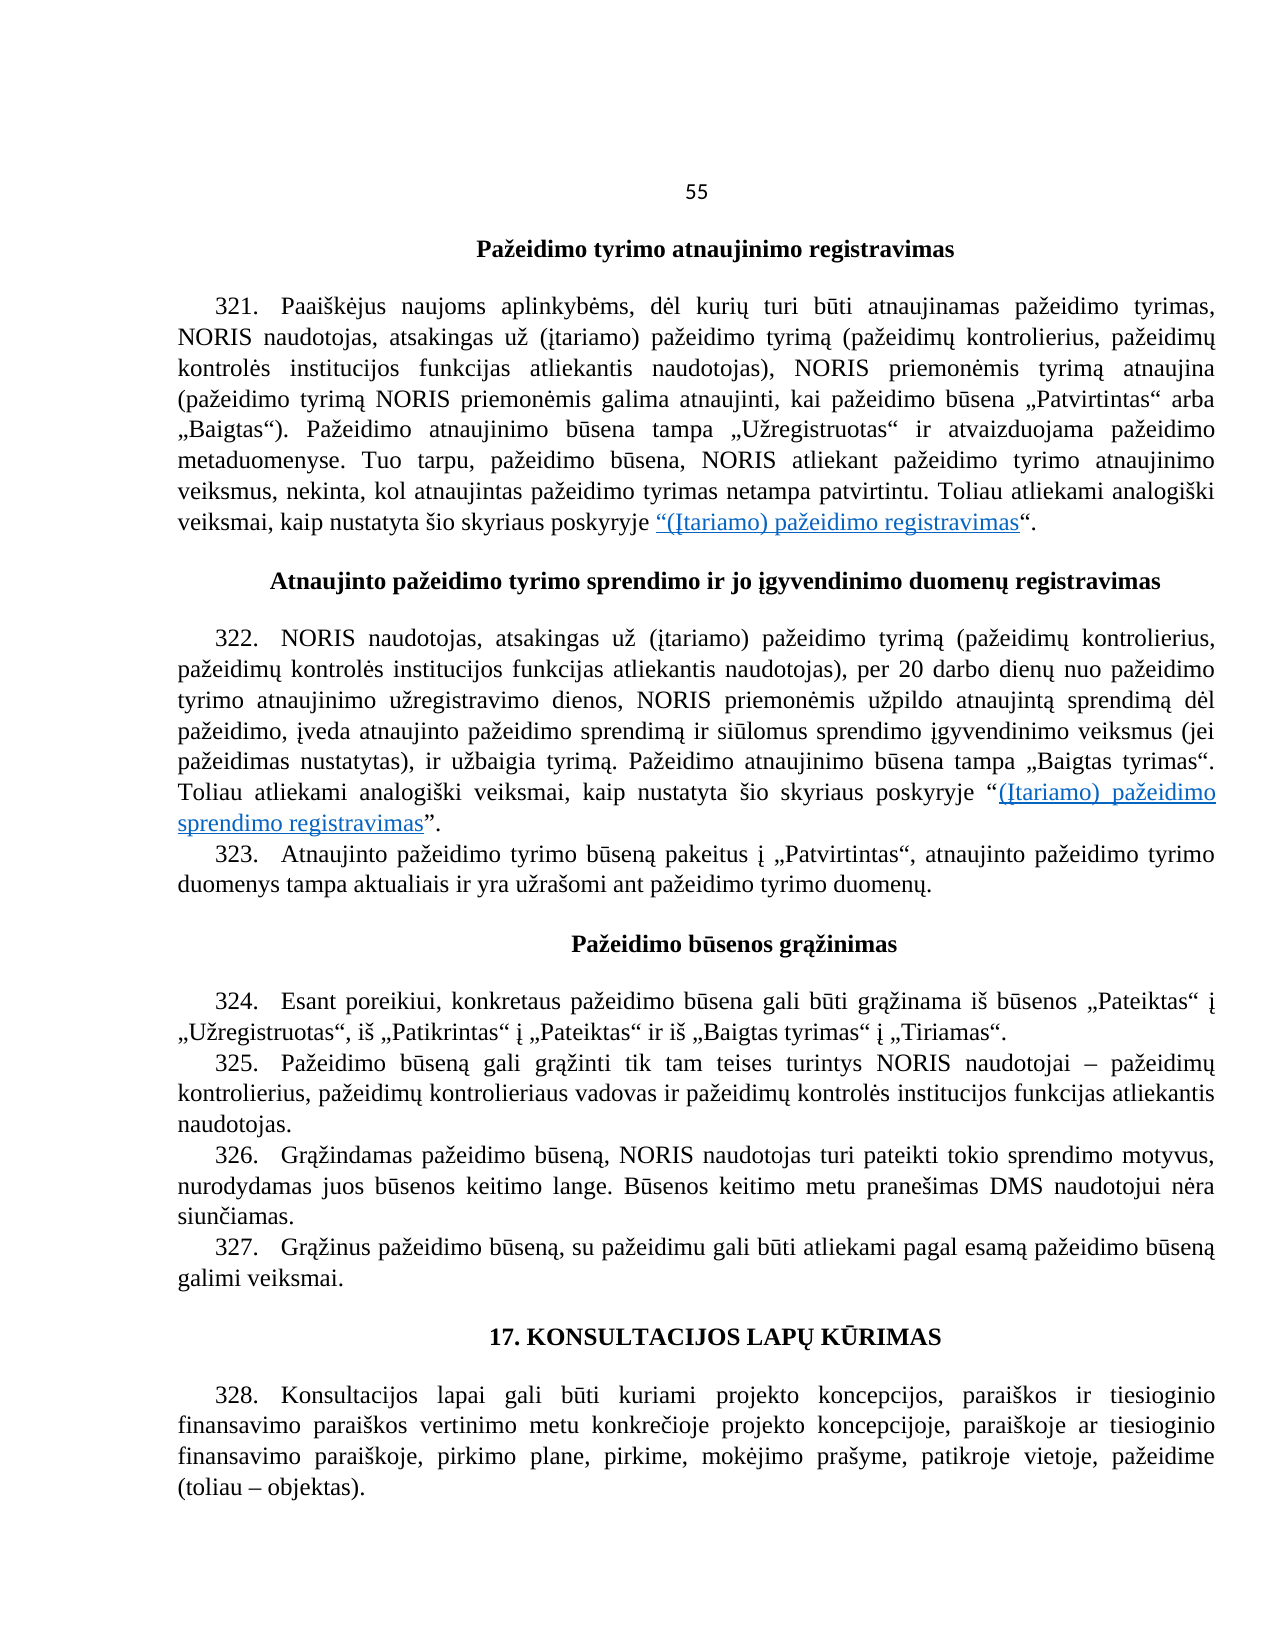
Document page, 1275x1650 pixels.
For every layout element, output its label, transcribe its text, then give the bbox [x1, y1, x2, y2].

text 323. Atnaujinto pažeidimo tyrimo būseną pakeitus į „Patvirtintas“, atnaujinto pažeidimo tyrimo duomenys tampa aktualiais ir yra užrašomi ant pažeidimo tyrimo duomenų. [177, 839, 1216, 898]
text 326. Grąžindamas pažeidimo būseną, NORIS naudotojas turi pateikti tokio sprendimo motyvus, nurodydamas juos būsenos keitimo lange. Būsenos keitimo metu pranešimas DMS naudotojui nėra siunčiamas. [177, 1140, 1216, 1230]
text 328. Konsultacijos lapai gali būti kuriami projekto koncepcijos, paraiškos ir tiesioginio finansavimo paraiškos vertinimo metu konkrečioje projekto koncepcijoje, paraiškoje ar tiesioginio finansavimo paraiškoje, pirkimo plane, pirkime, mokėjimo prašyme, patikroje vietoje, pažeidime (toliau – objektas). [177, 1380, 1216, 1501]
text 17. KONSULTACIJOS LAPŲ KŪRIMAS [177, 1322, 1216, 1351]
text 327. Grąžinus pažeidimo būseną, su pažeidimu gali būti atliekami pagal esamą pažeidimo būseną galimi veiksmai. [177, 1232, 1216, 1292]
text 321. Paaiškėjus naujoms aplinkybėms, dėl kurių turi būti atnaujinamas pažeidimo tyrimas, NORIS naudotojas, atsakingas už (įtariamo) pažeidimo tyrimą (pažeidimų kontrolierius, pažeidimų kontrolės institucijos funkcijas atliekantis naudotojas), NORIS priemonėmis tyrimą atnaujina (pažeidimo tyrimą NORIS priemonėmis galima atnaujinti, kai pažeidimo būsena „Patvirtintas“ arba „Baigtas“). Pažeidimo atnaujinimo būsena tampa „Užregistruotas“ ir atvaizduojama pažeidimo metaduomenyse. Tuo tarpu, pažeidimo būsena, NORIS atliekant pažeidimo tyrimo atnaujinimo veiksmus, nekinta, kol atnaujintas pažeidimo tyrimas netampa patvirtintu. Toliau atliekami analogiški veiksmai, kaip nustatyta šio skyriaus poskyryje “(Įtariamo) pažeidimo registravimas“. [177, 291, 1216, 535]
text 325. Pažeidimo būseną gali grąžinti tik tam teises turintys NORIS naudotojai – pažeidimų kontrolierius, pažeidimų kontrolieriaus vadovas ir pažeidimų kontrolės institucijos funkcijas atliekantis naudotojas. [177, 1048, 1216, 1138]
text Pažeidimo tyrimo atnaujinimo registravimas [177, 234, 1216, 263]
text Atnaujinto pažeidimo tyrimo sprendimo ir jo įgyvendinimo duomenų registravimas [177, 566, 1216, 595]
text 324. Esant poreikiui, konkretaus pažeidimo būsena gali būti grąžinama iš būsenos „Pateiktas“ į „Užregistruotas“, iš „Patikrintas“ į „Pateiktas“ ir iš „Baigtas tyrimas“ į „Tiriamas“. [177, 986, 1216, 1046]
text 322. NORIS naudotojas, atsakingas už (įtariamo) pažeidimo tyrimą (pažeidimų kontrolierius, pažeidimų kontrolės institucijos funkcijas atliekantis naudotojas), per 20 darbo dienų nuo pažeidimo tyrimo atnaujinimo užregistravimo dienos, NORIS priemonėmis užpildo atnaujintą sprendimą dėl pažeidimo, įveda atnaujinto pažeidimo sprendimą ir siūlomus sprendimo įgyvendinimo veiksmus (jei pažeidimas nustatytas), ir užbaigia tyrimą. Pažeidimo atnaujinimo būsena tampa „Baigtas tyrimas“. Toliau atliekami analogiški veiksmai, kaip nustatyta šio skyriaus poskyryje “(Įtariamo) pažeidimo sprendimo registravimas”. [177, 623, 1216, 837]
text Pažeidimo būsenos grąžinimas [215, 929, 1216, 958]
